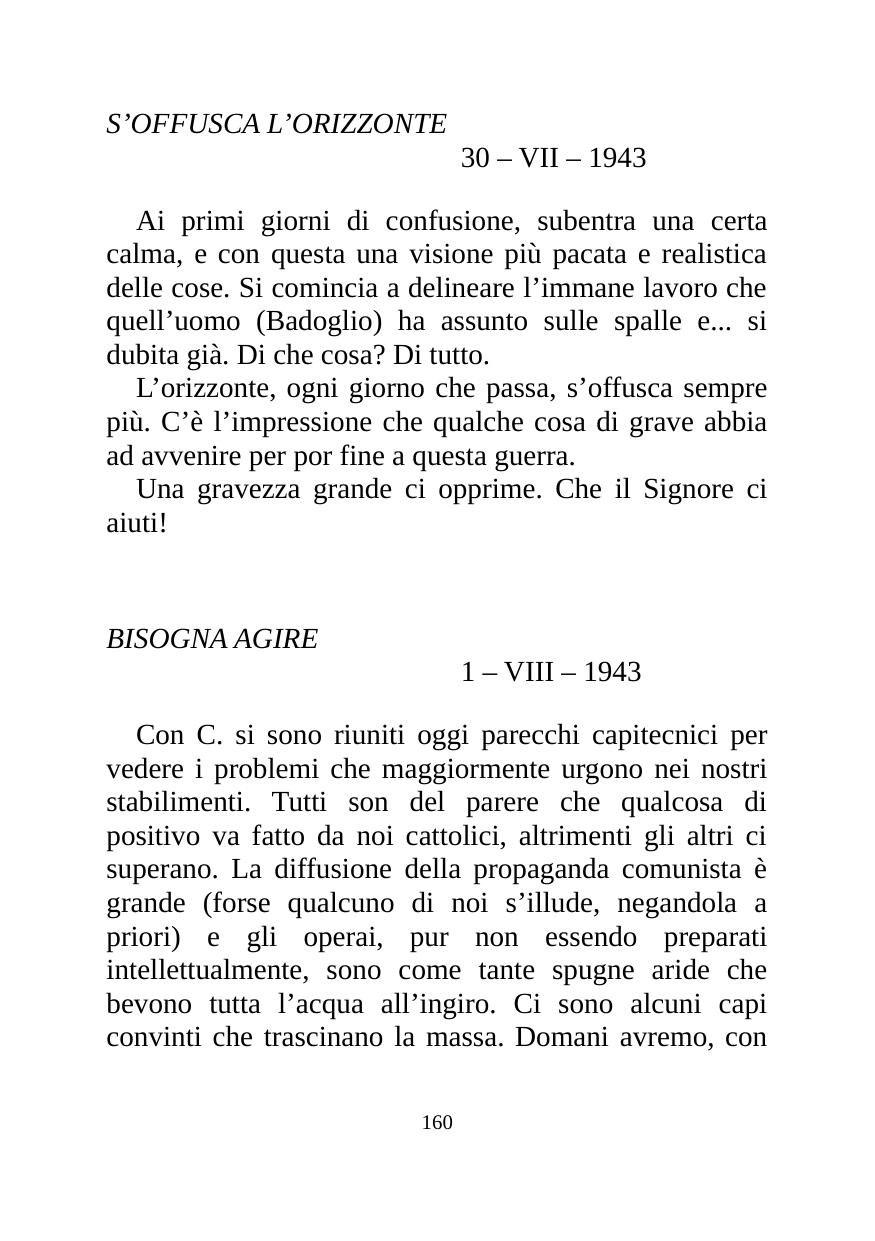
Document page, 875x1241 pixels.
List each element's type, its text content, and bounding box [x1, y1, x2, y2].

text Ai primi giorni di confusione, subentra una certa calma, e con questa una visione più pacata e realistica delle cose. Si comincia a delineare l’immane lavoro che quell’uomo (Badoglio) ha assunto sulle spalle e... si dubita già. Di che cosa? Di tutto. [106, 203, 768, 371]
subtitle BISOGNA AGIRE 1 – VIII – 1943 [106, 621, 768, 688]
text Una gravezza grande ci opprime. Che il Signore ci aiuti! [106, 471, 768, 538]
text Con C. si sono riuniti oggi parecchi capitecnici per vedere i problemi che maggiormente urgono nei nostri stabilimenti. Tutti son del parere che qualcosa di positivo va fatto da noi cattolici, altrimenti gli altri ci superano. La diffusione della propaganda comunista è grande (forse qualcuno di noi s’illude, negandola a priori) e gli operai, pur non essendo preparati intellettualmente, sono come tante spugne aride che bevono tutta l’acqua all’ingiro. Ci sono alcuni capi convinti che trascinano la massa. Domani avremo, con [106, 717, 768, 1053]
text L’orizzonte, ogni giorno che passa, s’offusca sempre più. C’è l’impressione che qualche cosa di grave abbia ad avvenire per por fine a questa guerra. [106, 371, 768, 471]
subtitle S’OFFUSCA L’ORIZZONTE 30 – VII – 1943 [106, 106, 768, 173]
